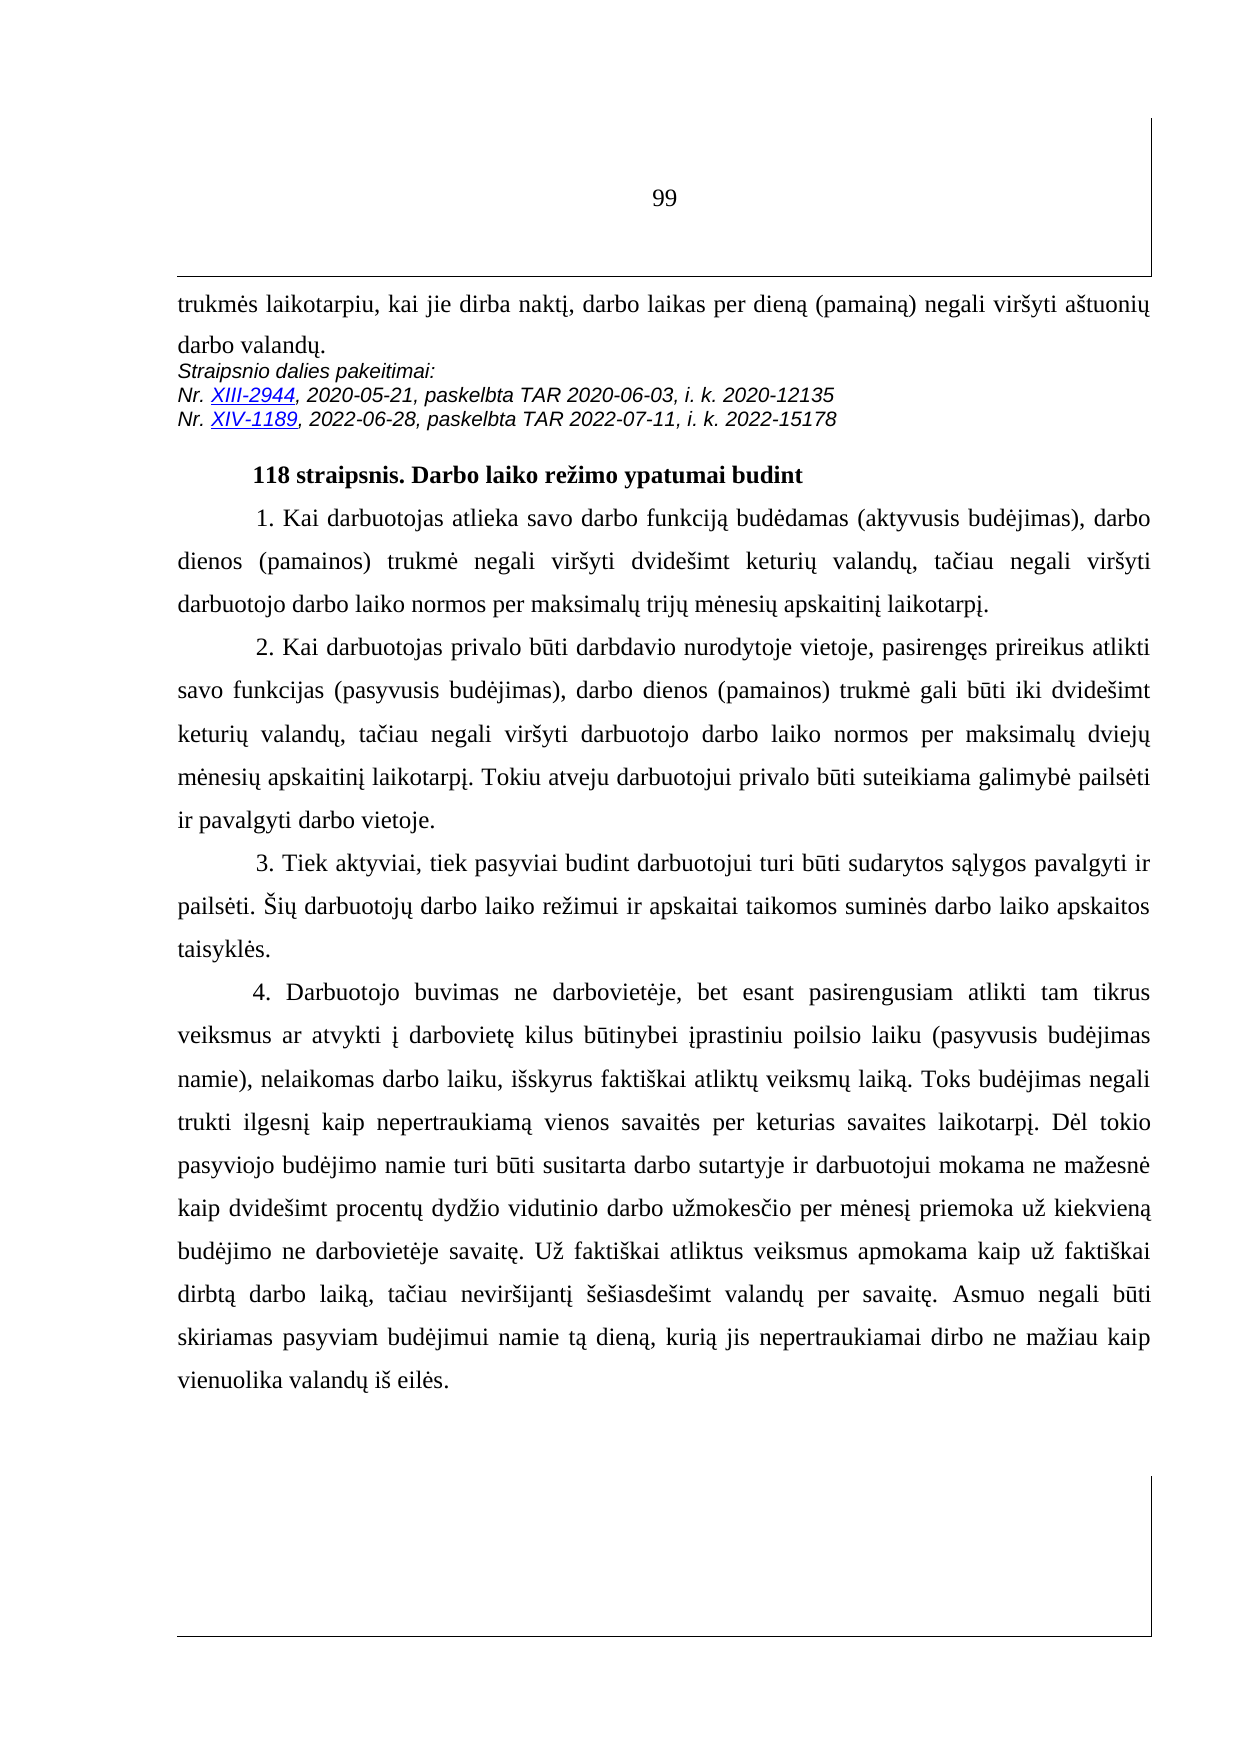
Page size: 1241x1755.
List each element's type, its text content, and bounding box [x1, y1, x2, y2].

text 2. Kai darbuotojas privalo būti darbdavio nurodytoje vietoje, pasirengęs prireikus atlikti savo funkcijas (pasyvusis budėjimas), darbo dienos (pamainos) trukmė gali būti iki dvidešimt keturių valandų, tačiau negali viršyti darbuotojo darbo laiko normos per maksimalų dviejų mėnesių apskaitinį laikotarpį. Tokiu atveju darbuotojui privalo būti suteikiama galimybė pailsėti ir pavalgyti darbo vietoje. [177, 632, 1152, 834]
subtitle 118 straipsnis. Darbo laiko režimo ypatumai budint [177, 460, 1152, 489]
text 3. Tiek aktyviai, tiek pasyviai budint darbuotojui turi būti sudarytos sąlygos pavalgyti ir pailsėti. Šių darbuotojų darbo laiko režimui ir apskaitai taikomos suminės darbo laiko apskaitos taisyklės. [177, 848, 1152, 963]
text trukmės laikotarpiu, kai jie dirba naktį, darbo laikas per dieną (pamainą) negali viršyti aštuonių darbo valandų. [177, 276, 1152, 359]
text Nr. XIII-2944, 2020-05-21, paskelbta TAR 2020-06-03, i. k. 2020-12135 [177, 383, 1152, 407]
text 4. Darbuotojo buvimas ne darbovietėje, bet esant pasirengusiam atlikti tam tikrus veiksmus ar atvykti į darbovietę kilus būtinybei įprastiniu poilsio laiku (pasyvusis budėjimas namie), nelaikomas darbo laiku, išskyrus faktiškai atliktų veiksmų laiką. Toks budėjimas negali trukti ilgesnį kaip nepertraukiamą vienos savaitės per keturias savaites laikotarpį. Dėl tokio pasyviojo budėjimo namie turi būti susitarta darbo sutartyje ir darbuotojui mokama ne mažesnė kaip dvidešimt procentų dydžio vidutinio darbo užmokesčio per mėnesį priemoka už kiekvieną budėjimo ne darbovietėje savaitę. Už faktiškai atliktus veiksmus apmokama kaip už faktiškai dirbtą darbo laiką, tačiau neviršijantį šešiasdešimt valandų per savaitę. Asmuo negali būti skiriamas pasyviam budėjimui namie tą dieną, kurią jis nepertraukiamai dirbo ne mažiau kaip vienuolika valandų iš eilės. [177, 977, 1152, 1394]
text 1. Kai darbuotojas atlieka savo darbo funkciją budėdamas (aktyvusis budėjimas), darbo dienos (pamainos) trukmė negali viršyti dvidešimt keturių valandų, tačiau negali viršyti darbuotojo darbo laiko normos per maksimalų trijų mėnesių apskaitinį laikotarpį. [177, 503, 1152, 618]
text Nr. XIV-1189, 2022-06-28, paskelbta TAR 2022-07-11, i. k. 2022-15178 [177, 407, 1152, 431]
text Straipsnio dalies pakeitimai: [177, 359, 1152, 383]
